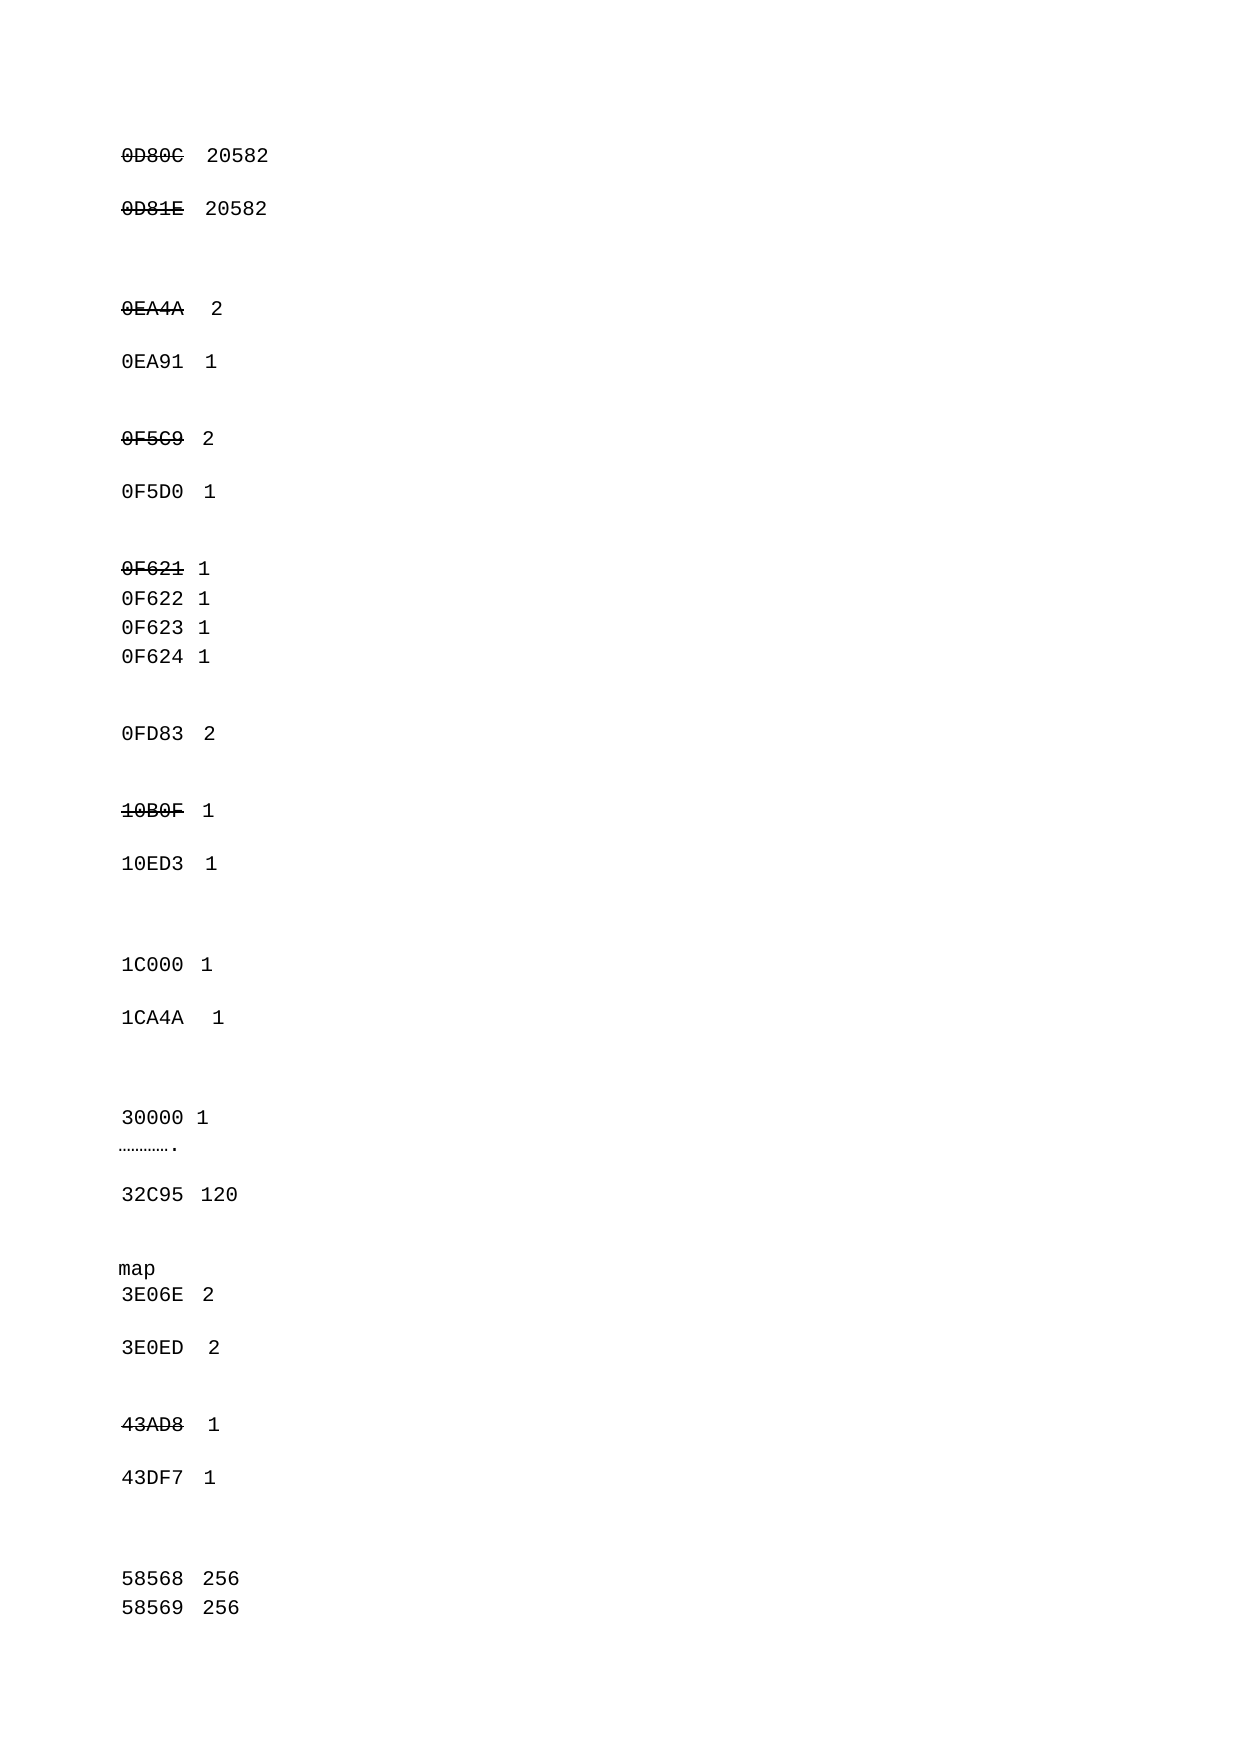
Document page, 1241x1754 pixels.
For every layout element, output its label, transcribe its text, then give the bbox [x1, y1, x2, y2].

table_header 2 [199, 425, 227, 455]
table_header 0D80C [118, 142, 203, 171]
table_header 1 [200, 1464, 228, 1494]
table_cell 1 [195, 585, 223, 614]
table_header 0F5D0 [118, 478, 200, 508]
table_header 1 [200, 478, 228, 508]
table_header 1 [209, 1004, 237, 1033]
table_header 2 [200, 720, 228, 750]
table_cell 256 [199, 1594, 252, 1624]
table_header 20582 [203, 142, 281, 171]
table_header 1 [202, 850, 230, 880]
table_header 1 [195, 555, 223, 584]
table_header 1 [199, 797, 227, 827]
table_header 256 [199, 1565, 252, 1594]
table_header 58568 [118, 1565, 199, 1594]
table_header 3E0ED [118, 1335, 205, 1364]
table_cell 0F624 [118, 644, 195, 673]
table_cell 0F622 [118, 585, 195, 614]
table_header 43AD8 [118, 1411, 204, 1441]
table_header 1 [205, 1411, 233, 1441]
table_cell 1 [195, 644, 223, 673]
table_header 2 [205, 1335, 233, 1364]
table_header 1C000 [118, 951, 197, 980]
table_header 1 [198, 951, 226, 980]
table_header 2 [199, 1281, 227, 1311]
table_header 0F621 [118, 555, 195, 584]
table_header 0EA91 [118, 349, 202, 378]
table_header 32C95 [118, 1181, 197, 1210]
table_header 43DF7 [118, 1464, 200, 1494]
table_header 0EA4A [118, 295, 207, 325]
table_header 0D81E [118, 195, 202, 224]
table_header 10ED3 [118, 850, 202, 880]
table_header 2 [208, 295, 236, 325]
table_cell 0F623 [118, 614, 195, 643]
text map [118, 1258, 1122, 1281]
text …………. [118, 1134, 1122, 1157]
table_cell 1 [195, 614, 223, 643]
table_cell 58569 [118, 1594, 199, 1624]
table_header 1CA4A [118, 1004, 209, 1033]
table_header 30000 [118, 1104, 193, 1134]
table_header 1 [202, 349, 230, 378]
table_header 0F5C9 [118, 425, 199, 455]
table_header 3E06E [118, 1281, 199, 1311]
table_header 120 [198, 1181, 251, 1210]
table_header 0FD83 [118, 720, 200, 750]
table_header 10B0F [118, 797, 199, 827]
table_header 1 [193, 1104, 221, 1134]
table_header 20582 [202, 195, 280, 224]
